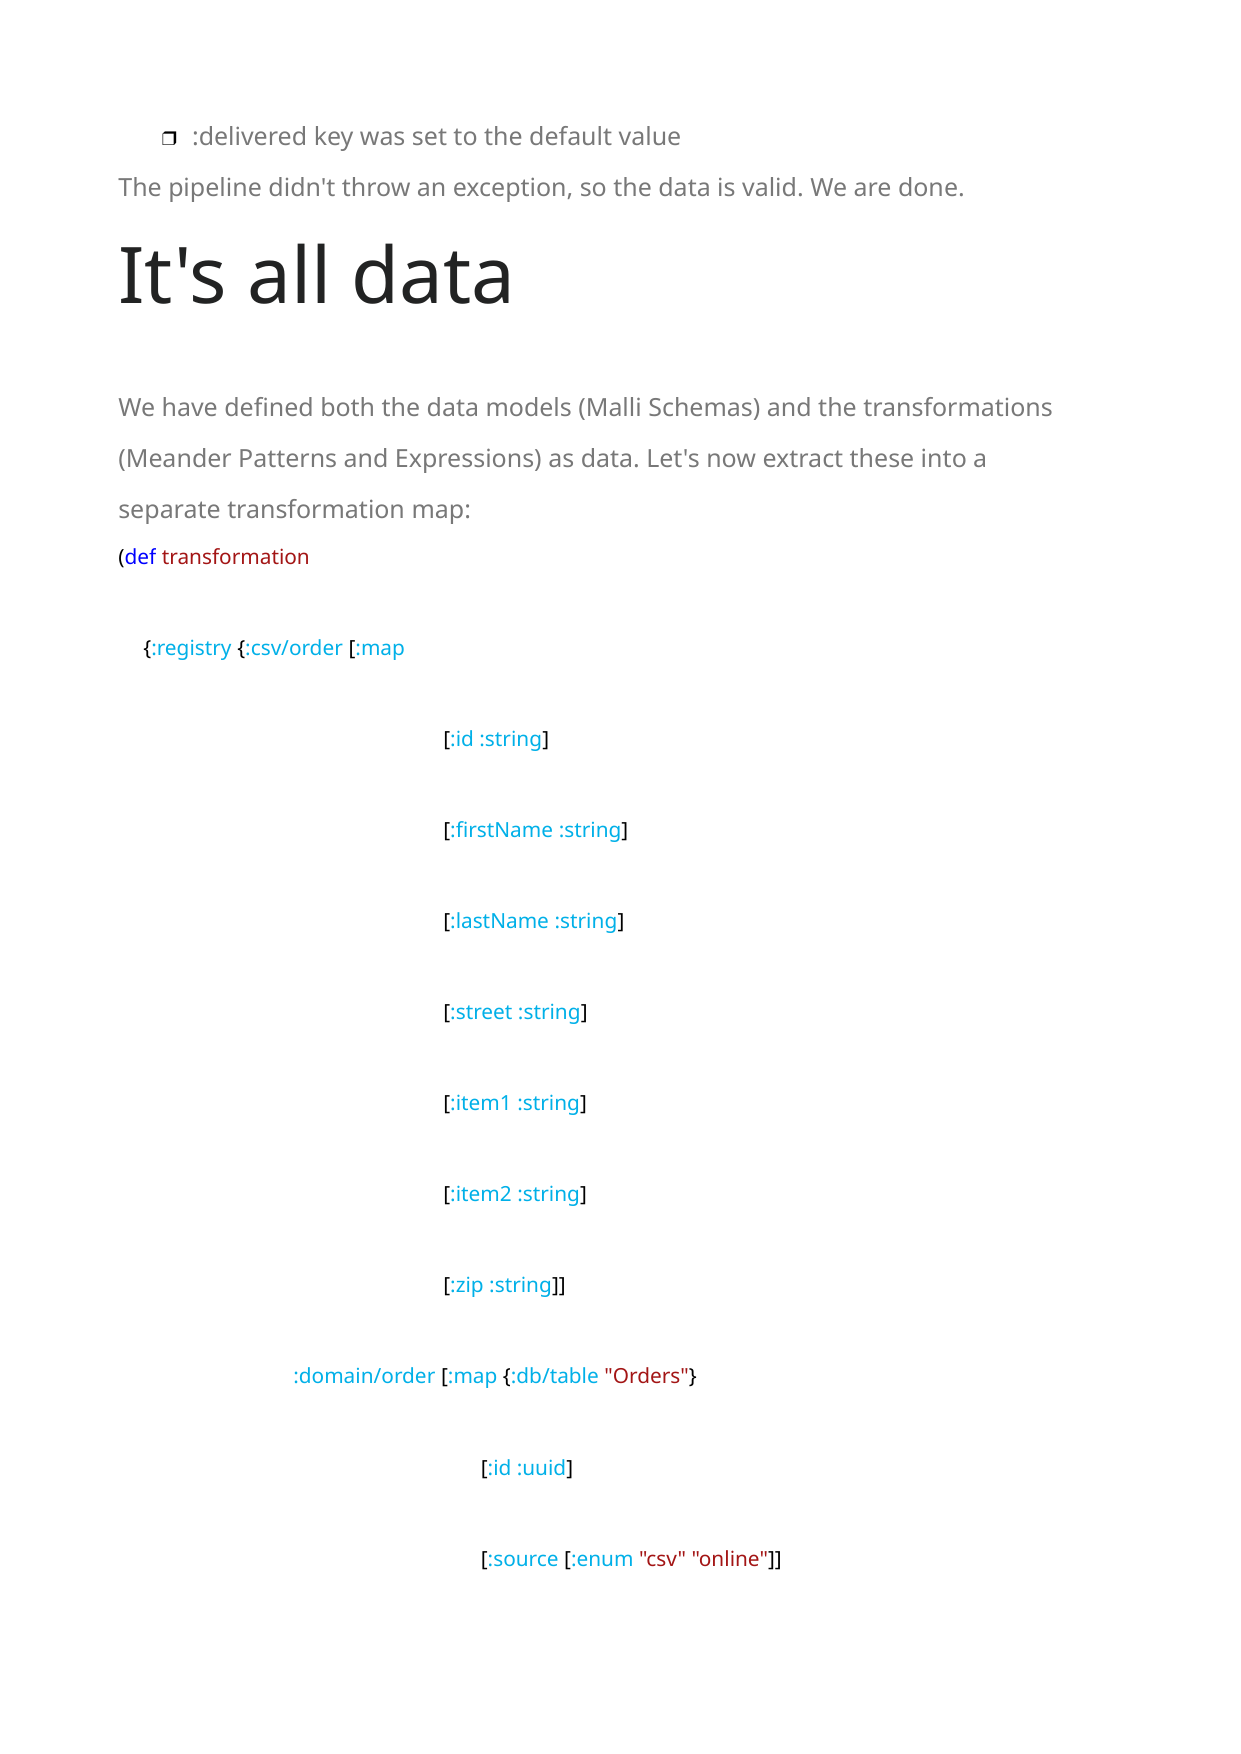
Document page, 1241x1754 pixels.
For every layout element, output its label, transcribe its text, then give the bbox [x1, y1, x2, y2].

text [:lastName :string] [118, 906, 1122, 935]
text We have defined both the data models (Malli Schemas) and the transformations (Meander Patterns and Expressions) as data. Let's now extract these into a separate transformation map: [118, 389, 1122, 525]
text The pipeline didn't throw an exception, so the data is valid. We are done. [118, 169, 1122, 203]
text [:item1 :string] [118, 1088, 1122, 1117]
text [:item2 :string] [118, 1179, 1122, 1208]
text [:firstName :string] [118, 815, 1122, 844]
text {:registry {:csv/order [:map [118, 633, 1122, 662]
text [:source [:enum "csv" "online"]] [118, 1544, 1122, 1572]
text (def transformation [118, 542, 1122, 571]
subtitle It's all data [118, 220, 1122, 327]
list :delivered key was set to the default value [162, 118, 1122, 152]
text [:id :string] [118, 724, 1122, 753]
text [:zip :string]] [118, 1271, 1122, 1299]
text [:street :string] [118, 997, 1122, 1026]
text :domain/order [:map {:db/table "Orders"} [118, 1362, 1122, 1390]
text [:id :uuid] [118, 1453, 1122, 1481]
